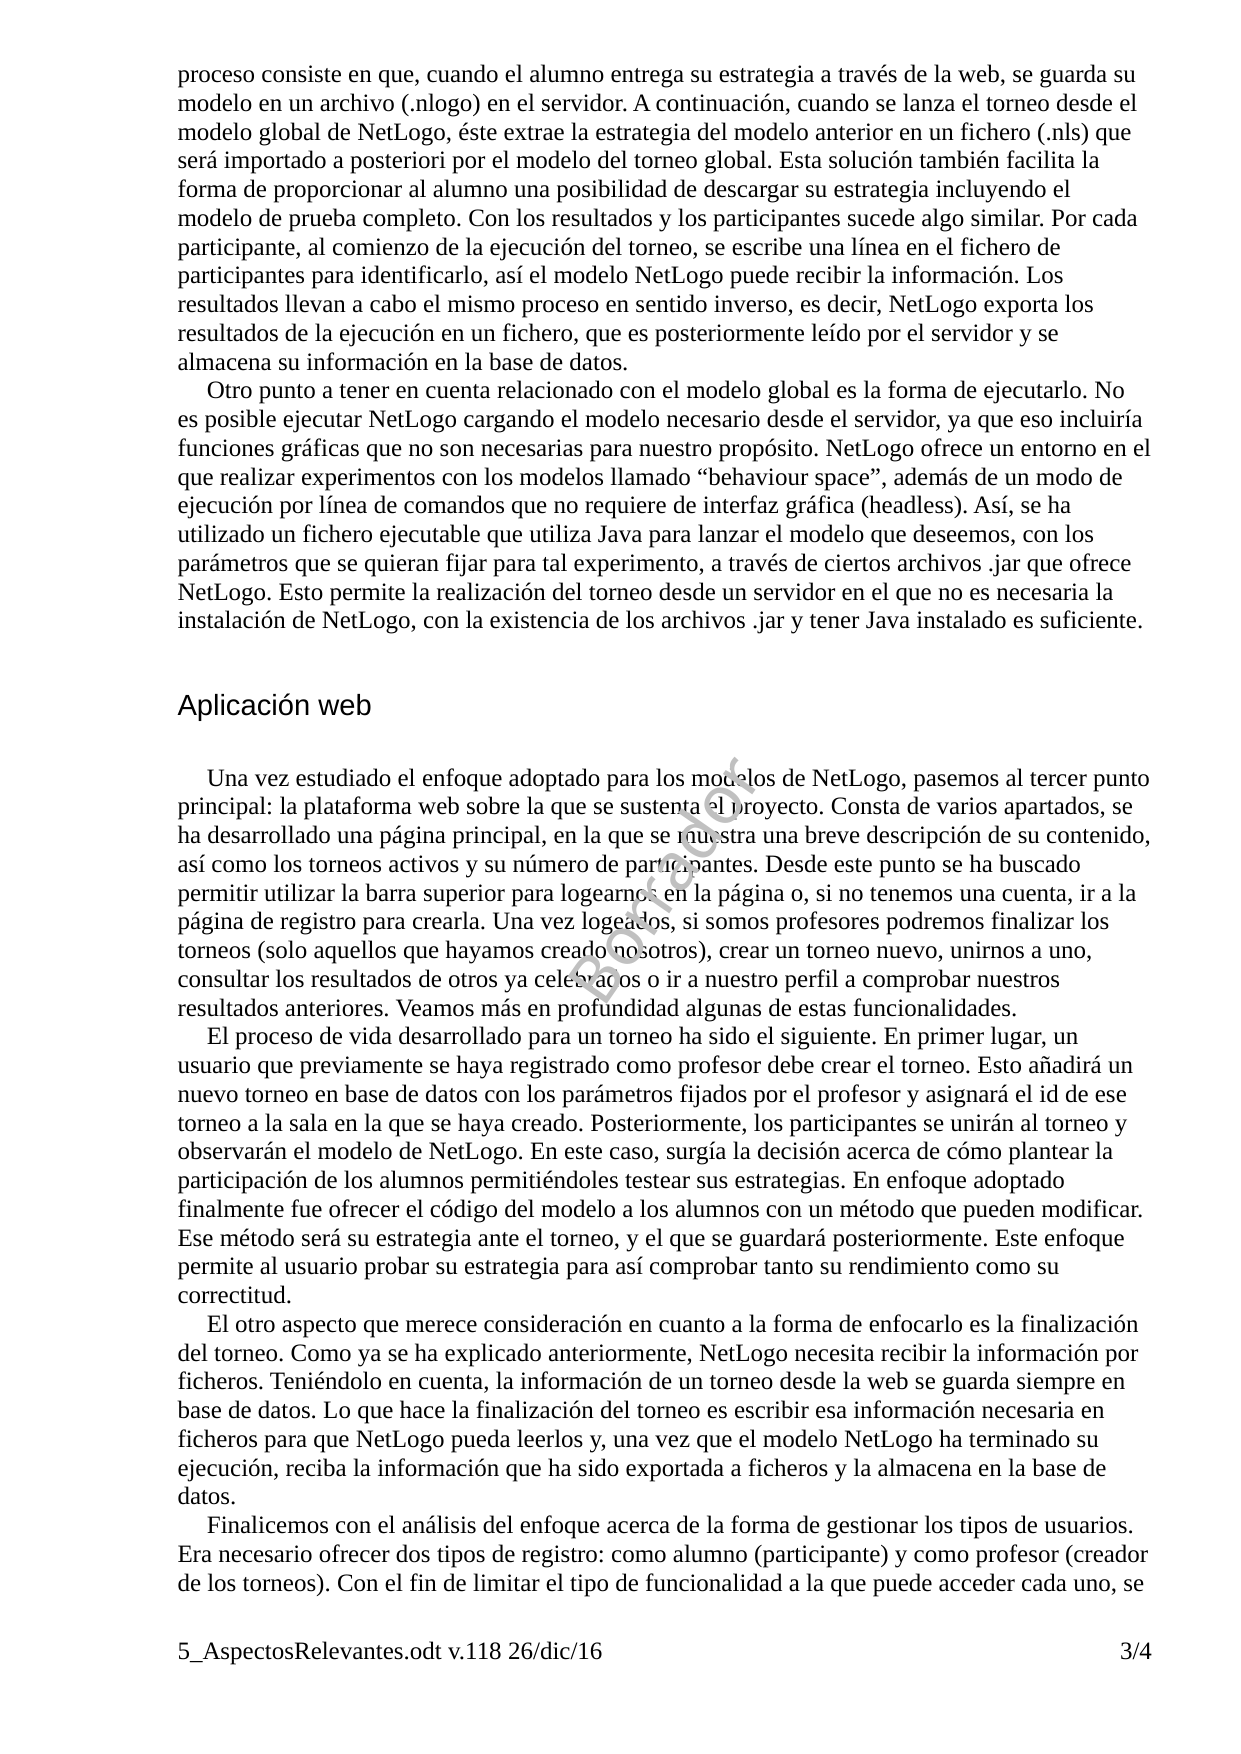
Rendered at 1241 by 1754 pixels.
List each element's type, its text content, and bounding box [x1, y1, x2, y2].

text Otro punto a tener en cuenta relacionado con el modelo global es la forma de ejecutarlo. No es posible ejecutar NetLogo cargando el modelo necesario desde el servidor, ya que eso incluiría funciones gráficas que no son necesarias para nuestro propósito. NetLogo ofrece un entorno en el que realizar experimentos con los modelos llamado “behaviour space”, además de un modo de ejecución por línea de comandos que no requiere de interfaz gráfica (headless). Así, se ha utilizado un fichero ejecutable que utiliza Java para lanzar el modelo que deseemos, con los parámetros que se quieran fijar para tal experimento, a través de ciertos archivos .jar que ofrece NetLogo. Esto permite la realización del torneo desde un servidor en el que no es necesaria la instalación de NetLogo, con la existencia de los archivos .jar y tener Java instalado es suficiente. [177, 375, 1152, 634]
text El otro aspecto que merece consideración en cuanto a la forma de enfocarlo es la finalización del torneo. Como ya se ha explicado anteriormente, NetLogo necesita recibir la información por ficheros. Teniéndolo en cuenta, la información de un torneo desde la web se guarda siempre en base de datos. Lo que hace la finalización del torneo es escribir esa información necesaria en ficheros para que NetLogo pueda leerlos y, una vez que el modelo NetLogo ha terminado su ejecución, reciba la información que ha sido exportada a ficheros y la almacena en la base de datos. [177, 1309, 1152, 1510]
text Finalicemos con el análisis del enfoque acerca de la forma de gestionar los tipos de usuarios. Era necesario ofrecer dos tipos de registro: como alumno (participante) y como profesor (creador de los torneos). Con el fin de limitar el tipo de funcionalidad a la que puede acceder cada uno, se [177, 1510, 1152, 1596]
text proceso consiste en que, cuando el alumno entrega su estrategia a través de la web, se guarda su modelo en un archivo (.nlogo) en el servidor. A continuación, cuando se lanza el torneo desde el modelo global de NetLogo, éste extrae la estrategia del modelo anterior en un fichero (.nls) que será importado a posteriori por el modelo del torneo global. Esta solución también facilita la forma de proporcionar al alumno una posibilidad de descargar su estrategia incluyendo el modelo de prueba completo. Con los resultados y los participantes sucede algo similar. Por cada participante, al comienzo de la ejecución del torneo, se escribe una línea en el fichero de participantes para identificarlo, así el modelo NetLogo puede recibir la información. Los resultados llevan a cabo el mismo proceso en sentido inverso, es decir, NetLogo exporta los resultados de la ejecución en un fichero, que es posteriormente leído por el servidor y se almacena su información en la base de datos. [177, 59, 1152, 375]
subtitle Aplicación web [177, 688, 1152, 721]
text Una vez estudiado el enfoque adoptado para los modelos de NetLogo, pasemos al tercer punto principal: la plataforma web sobre la que se sustenta el proyecto. Consta de varios apartados, se ha desarrollado una página principal, en la que se muestra una breve descripción de su contenido, así como los torneos activos y su número de participantes. Desde este punto se ha buscado permitir utilizar la barra superior para logearnos en la página o, si no tenemos una cuenta, ir a la página de registro para crearla. Una vez logeados, si somos profesores podremos finalizar los torneos (solo aquellos que hayamos creado nosotros), crear un torneo nuevo, unirnos a uno, consultar los resultados de otros ya celebrados o ir a nuestro perfil a comprobar nuestros resultados anteriores. Veamos más en profundidad algunas de estas funcionalidades. [177, 763, 1152, 1021]
text El proceso de vida desarrollado para un torneo ha sido el siguiente. En primer lugar, un usuario que previamente se haya registrado como profesor debe crear el torneo. Esto añadirá un nuevo torneo en base de datos con los parámetros fijados por el profesor y asignará el id de ese torneo a la sala en la que se haya creado. Posteriormente, los participantes se unirán al torneo y observarán el modelo de NetLogo. En este caso, surgía la decisión acerca de cómo plantear la participación de los alumnos permitiéndoles testear sus estrategias. En enfoque adoptado finalmente fue ofrecer el código del modelo a los alumnos con un método que pueden modificar. Ese método será su estrategia ante el torneo, y el que se guardará posteriormente. Este enfoque permite al usuario probar su estrategia para así comprobar tanto su rendimiento como su correctitud. [177, 1021, 1152, 1309]
